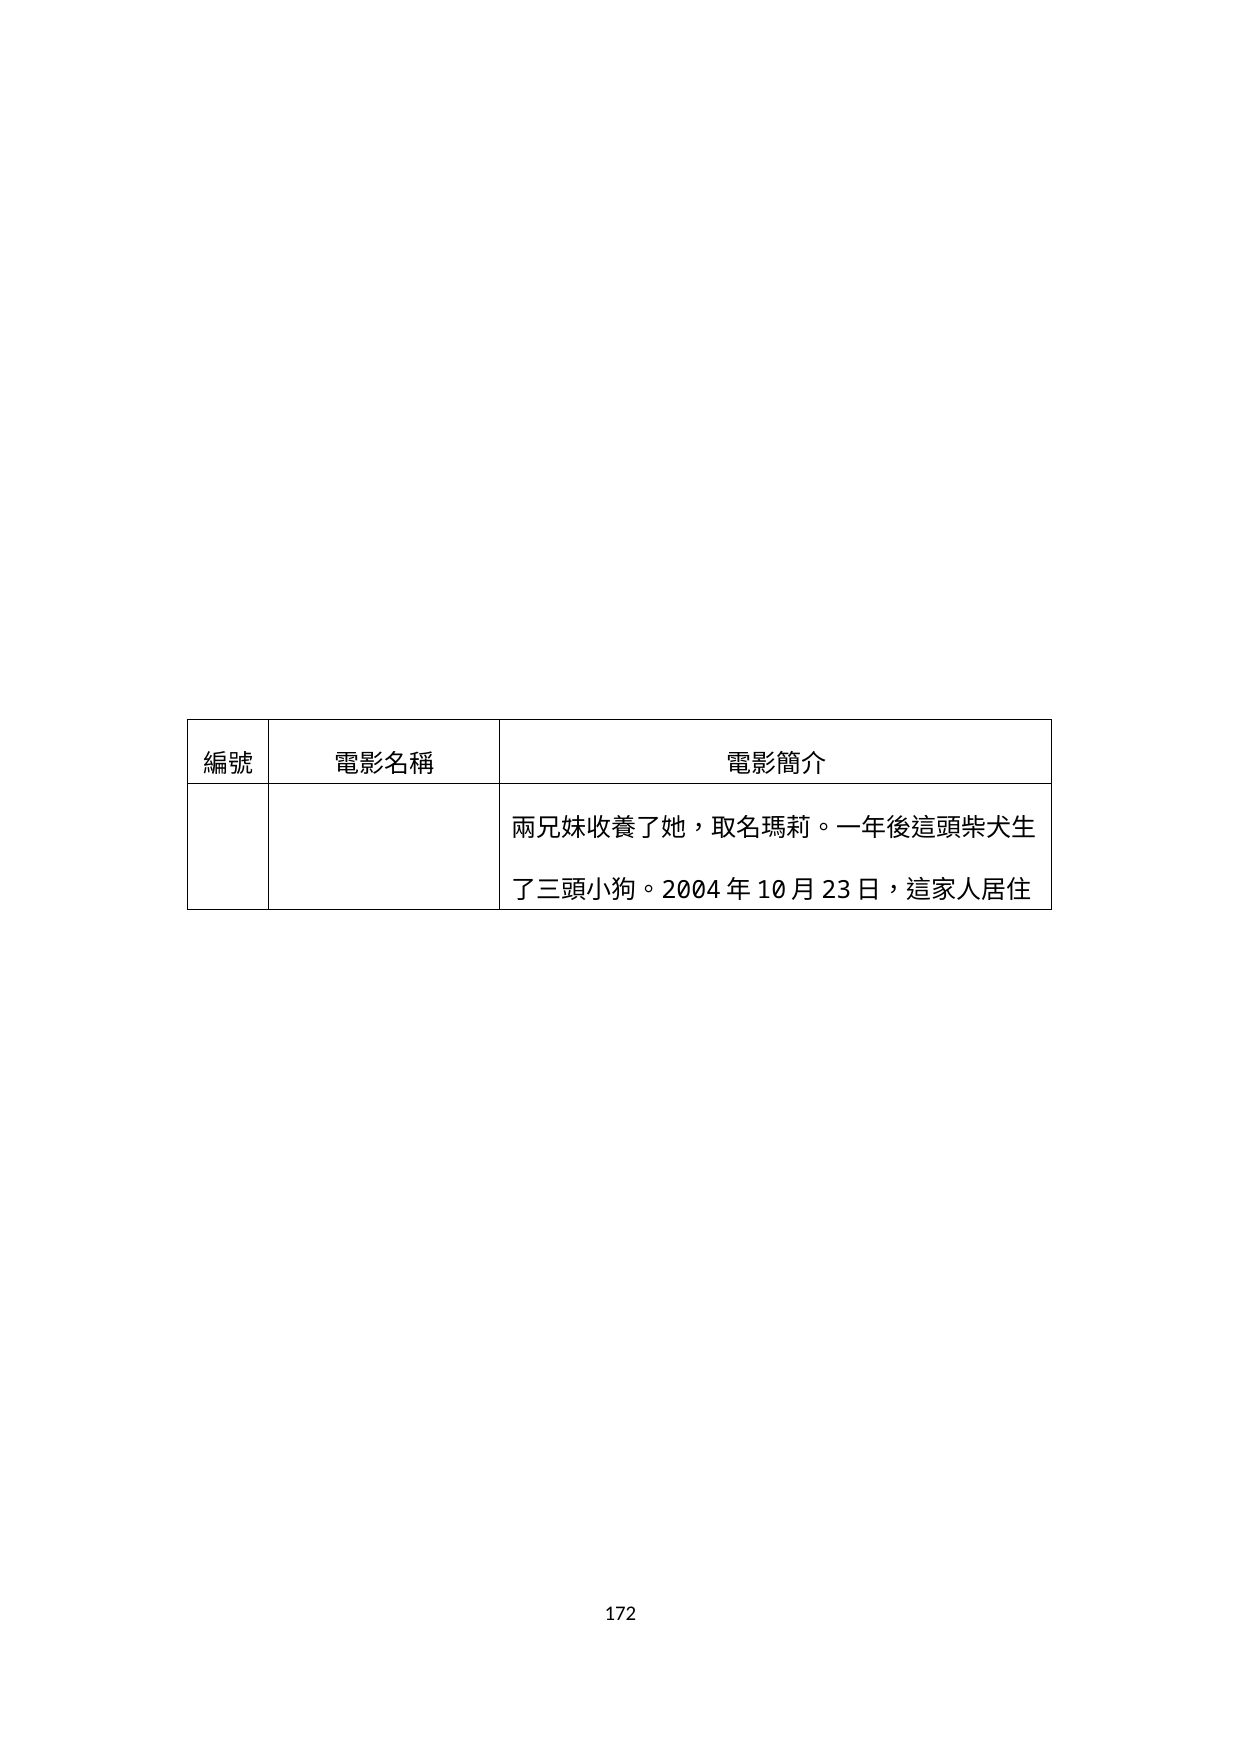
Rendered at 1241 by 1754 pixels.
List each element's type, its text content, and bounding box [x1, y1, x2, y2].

table_header 電影簡介 [500, 720, 1051, 783]
table_cell [269, 784, 499, 909]
table_header 編號 [188, 720, 268, 783]
table_cell 兩兄妹收養了她，取名瑪莉。一年後這頭柴犬生了三頭小狗。2004年10月23日，這家人居住 [500, 784, 1051, 909]
table_cell [188, 784, 268, 909]
table_header 電影名稱 [269, 720, 499, 783]
